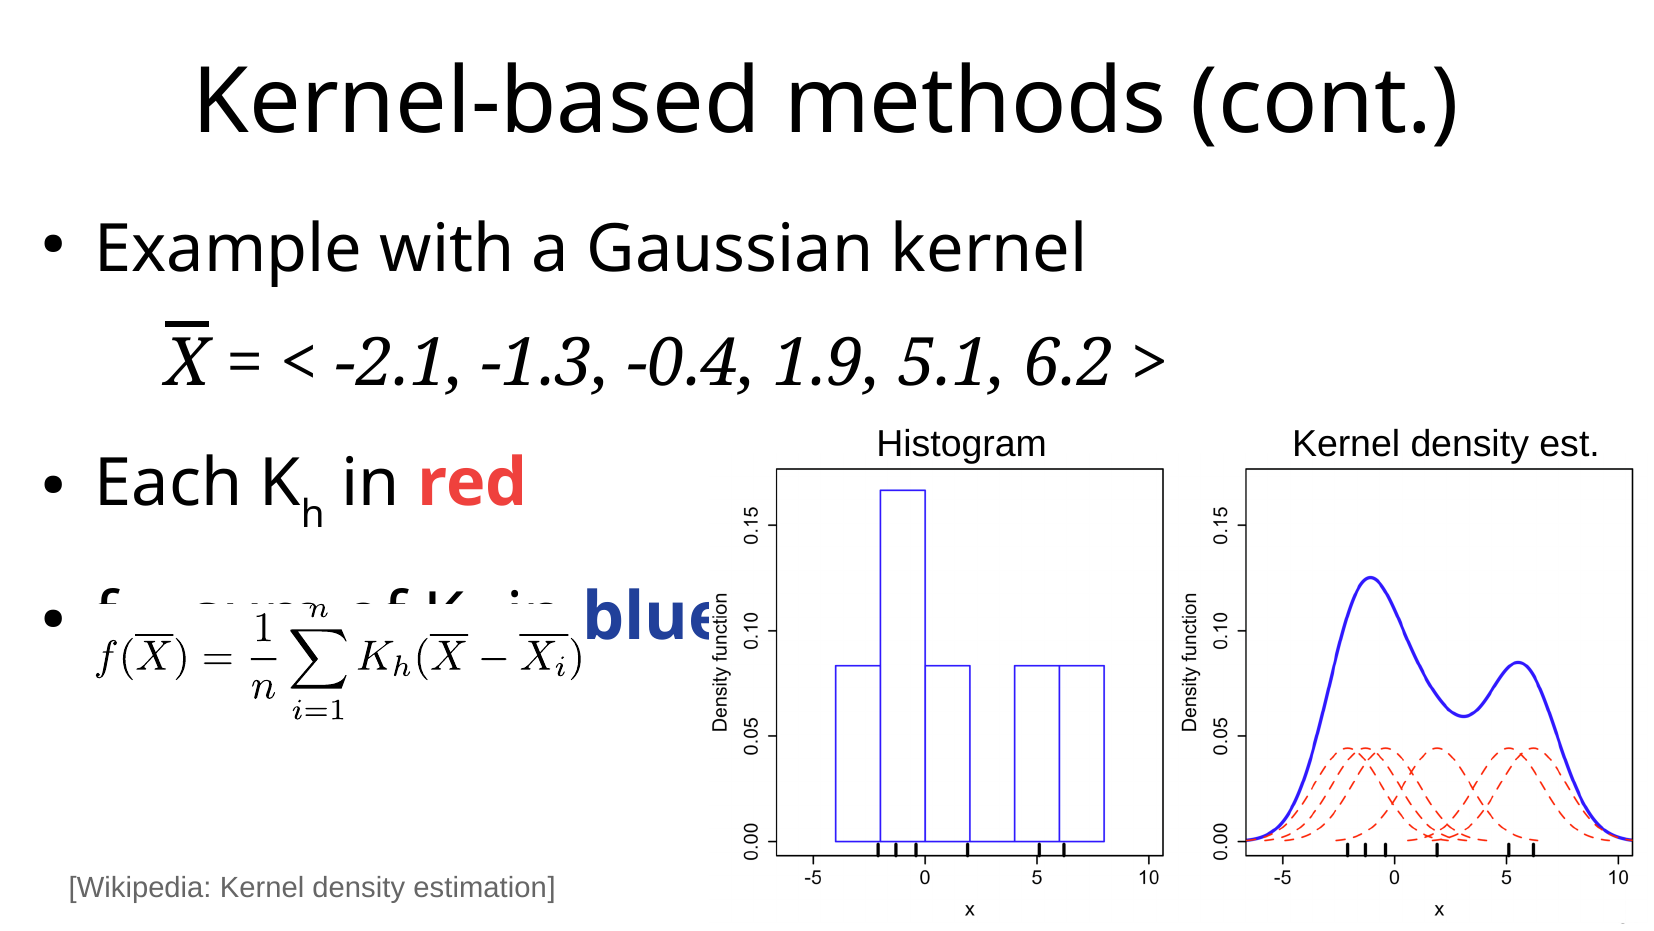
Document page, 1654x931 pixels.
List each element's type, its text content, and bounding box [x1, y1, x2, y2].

text_box [Wikipedia: Kernel density estimation] [53, 863, 709, 921]
text_box [93, 603, 585, 720]
list Example with a Gaussian kernel X = < -2.1, -1.3, -0.4, 1.9, 5.1, 6.2 > Each Kh in red f = sum of Kh in blue [23, 199, 1512, 740]
text_box Kernel density est. [1268, 415, 1624, 473]
text_box Histogram [784, 415, 1140, 473]
picture [709, 453, 1648, 923]
title Kernel-based methods (cont.) [82, 1, 1571, 192]
